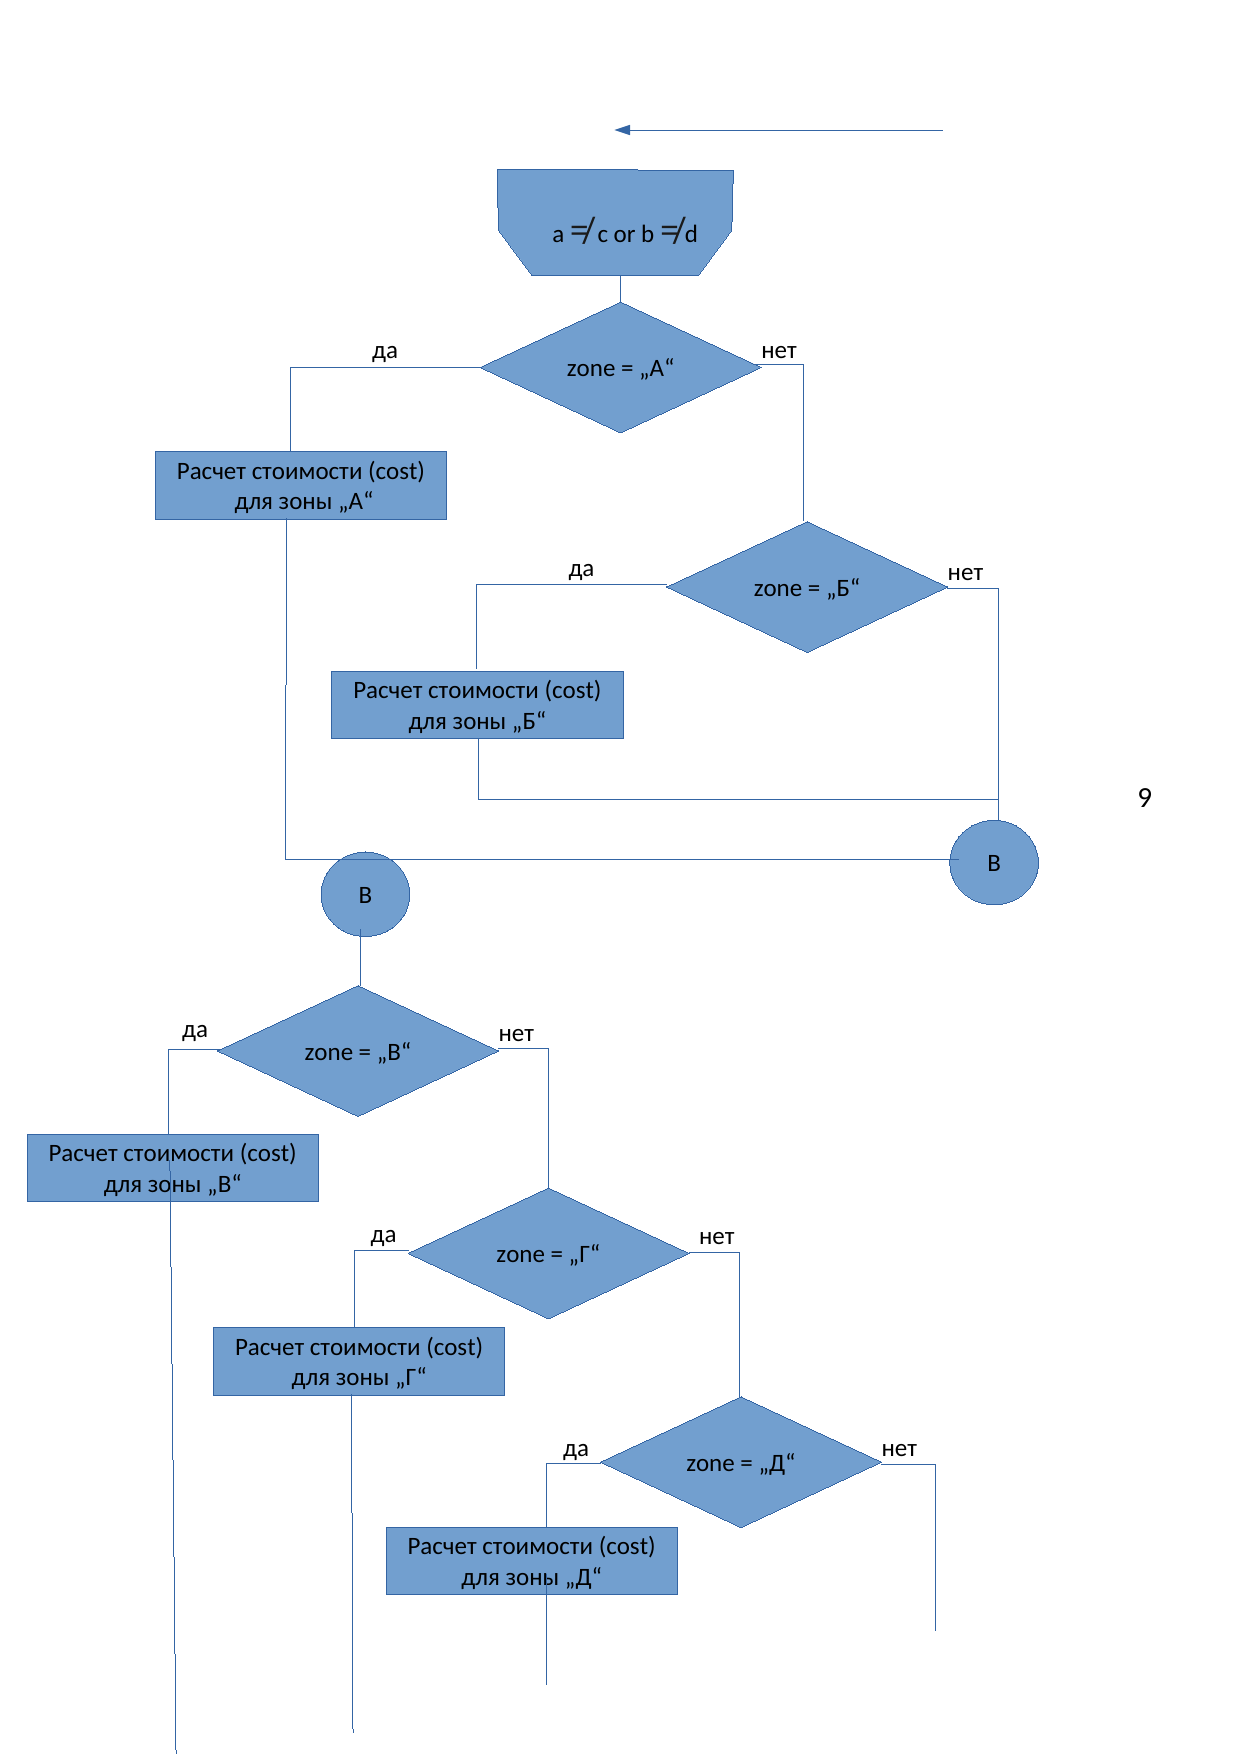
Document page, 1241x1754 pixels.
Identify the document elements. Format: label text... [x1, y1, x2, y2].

text [286, 779, 998, 814]
text м [802, 1424, 1152, 1475]
text 9 [999, 779, 1152, 814]
text [177, 779, 285, 814]
text м [547, 1463, 626, 1475]
text м [352, 1424, 680, 1475]
text м [177, 1424, 351, 1475]
